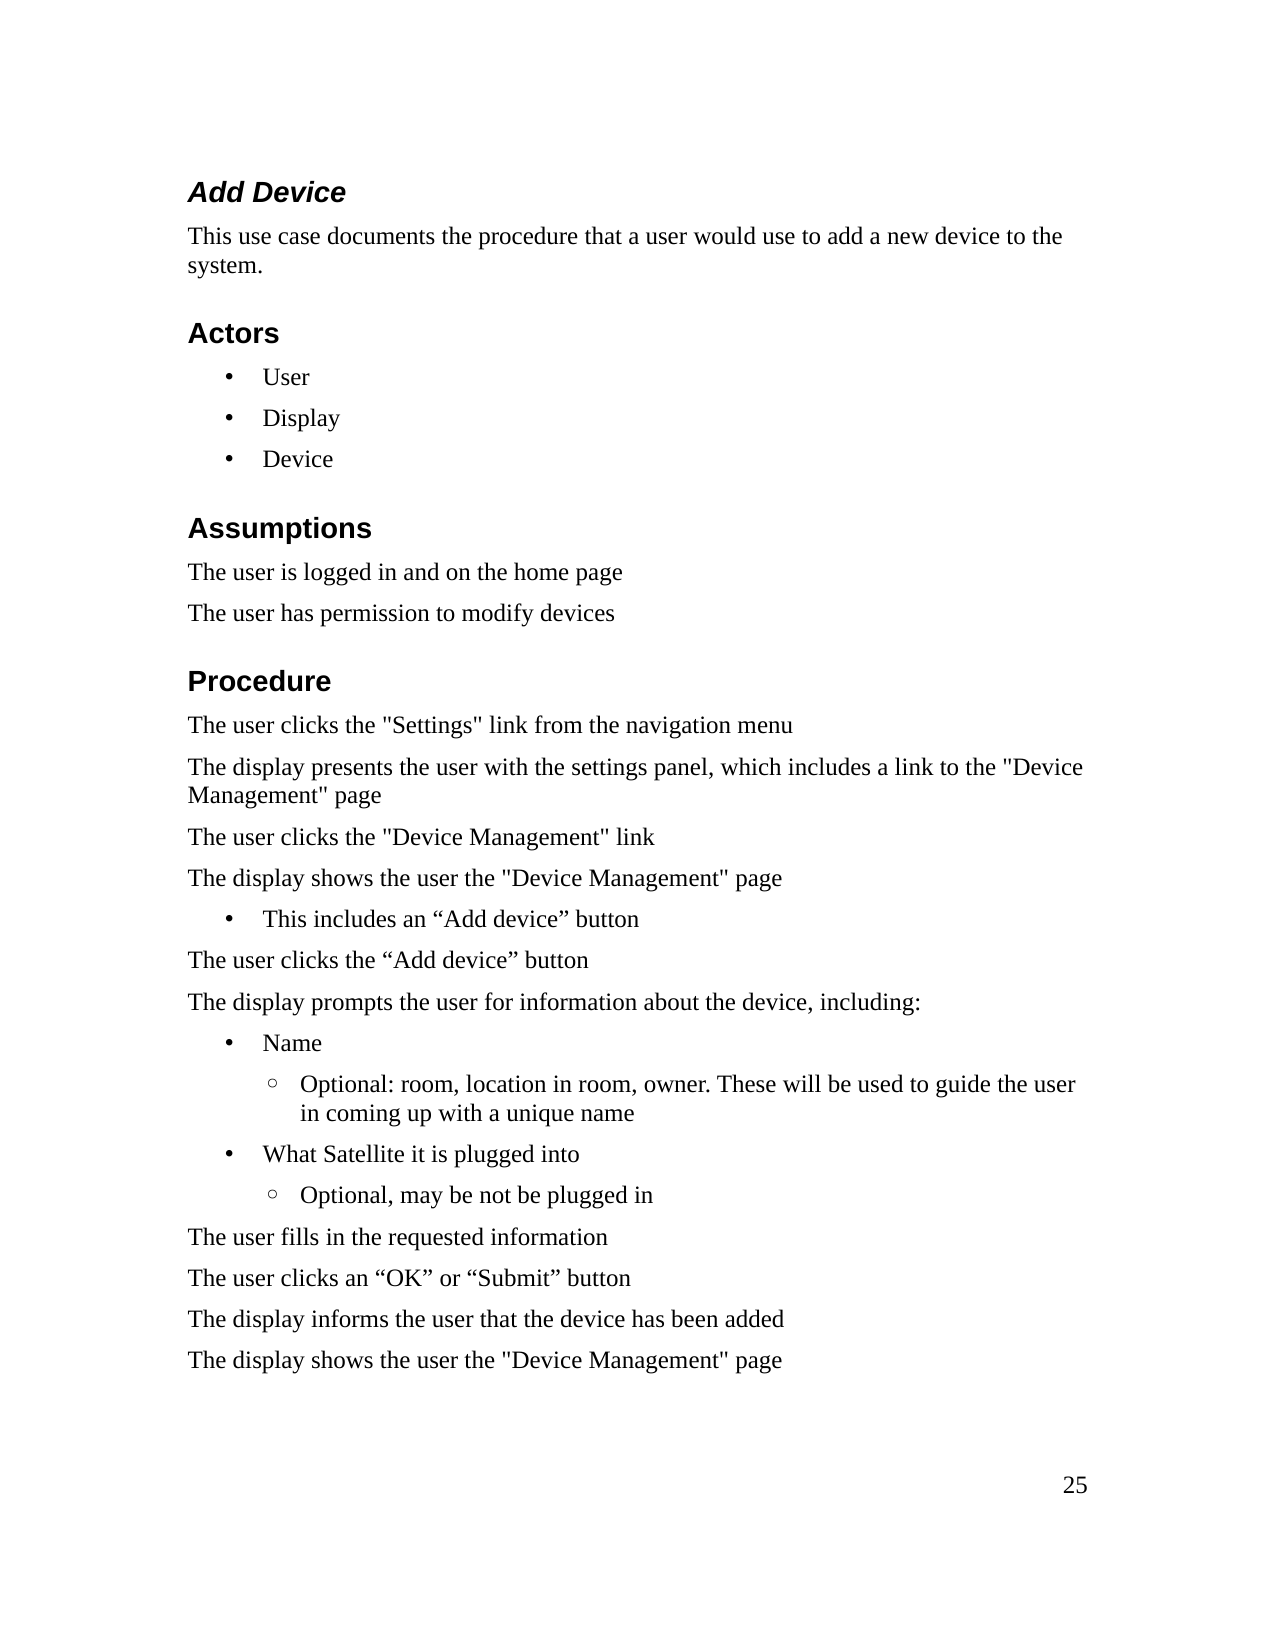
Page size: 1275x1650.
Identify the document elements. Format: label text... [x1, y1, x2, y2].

text The user fills in the requested information [187, 1222, 1087, 1250]
list Display [225, 403, 1087, 432]
subtitle Add Device [187, 175, 1087, 208]
list What Satellite it is plugged into [225, 1139, 1087, 1168]
list Device [225, 444, 1087, 473]
list This includes an “Add device” button [225, 904, 1087, 933]
subtitle Assumptions [187, 511, 1087, 544]
text The user clicks an “OK” or “Submit” button [187, 1263, 1087, 1292]
text The display informs the user that the device has been added [187, 1304, 1087, 1333]
text The display presents the user with the settings panel, which includes a link to the "Device Management" page [187, 752, 1087, 809]
list User [225, 362, 1087, 391]
subtitle Actors [187, 316, 1087, 349]
text The user is logged in and on the home page [187, 557, 1087, 586]
text The display shows the user the "Device Management" page [187, 863, 1087, 892]
list Optional, may be not be plugged in [262, 1180, 1087, 1209]
text The display prompts the user for information about the device, including: [187, 987, 1087, 1015]
text The user clicks the "Settings" link from the navigation menu [187, 710, 1087, 739]
text The user clicks the “Add device” button [187, 945, 1087, 974]
text This use case documents the procedure that a user would use to add a new device to the system. [187, 221, 1087, 278]
text The user has permission to modify devices [187, 598, 1087, 627]
text The user clicks the "Device Management" link [187, 822, 1087, 850]
text The display shows the user the "Device Management" page [187, 1345, 1087, 1374]
list Optional: room, location in room, owner. These will be used to guide the user in coming up with a unique name [262, 1069, 1087, 1127]
list Name [225, 1028, 1087, 1057]
subtitle Procedure [187, 664, 1087, 698]
